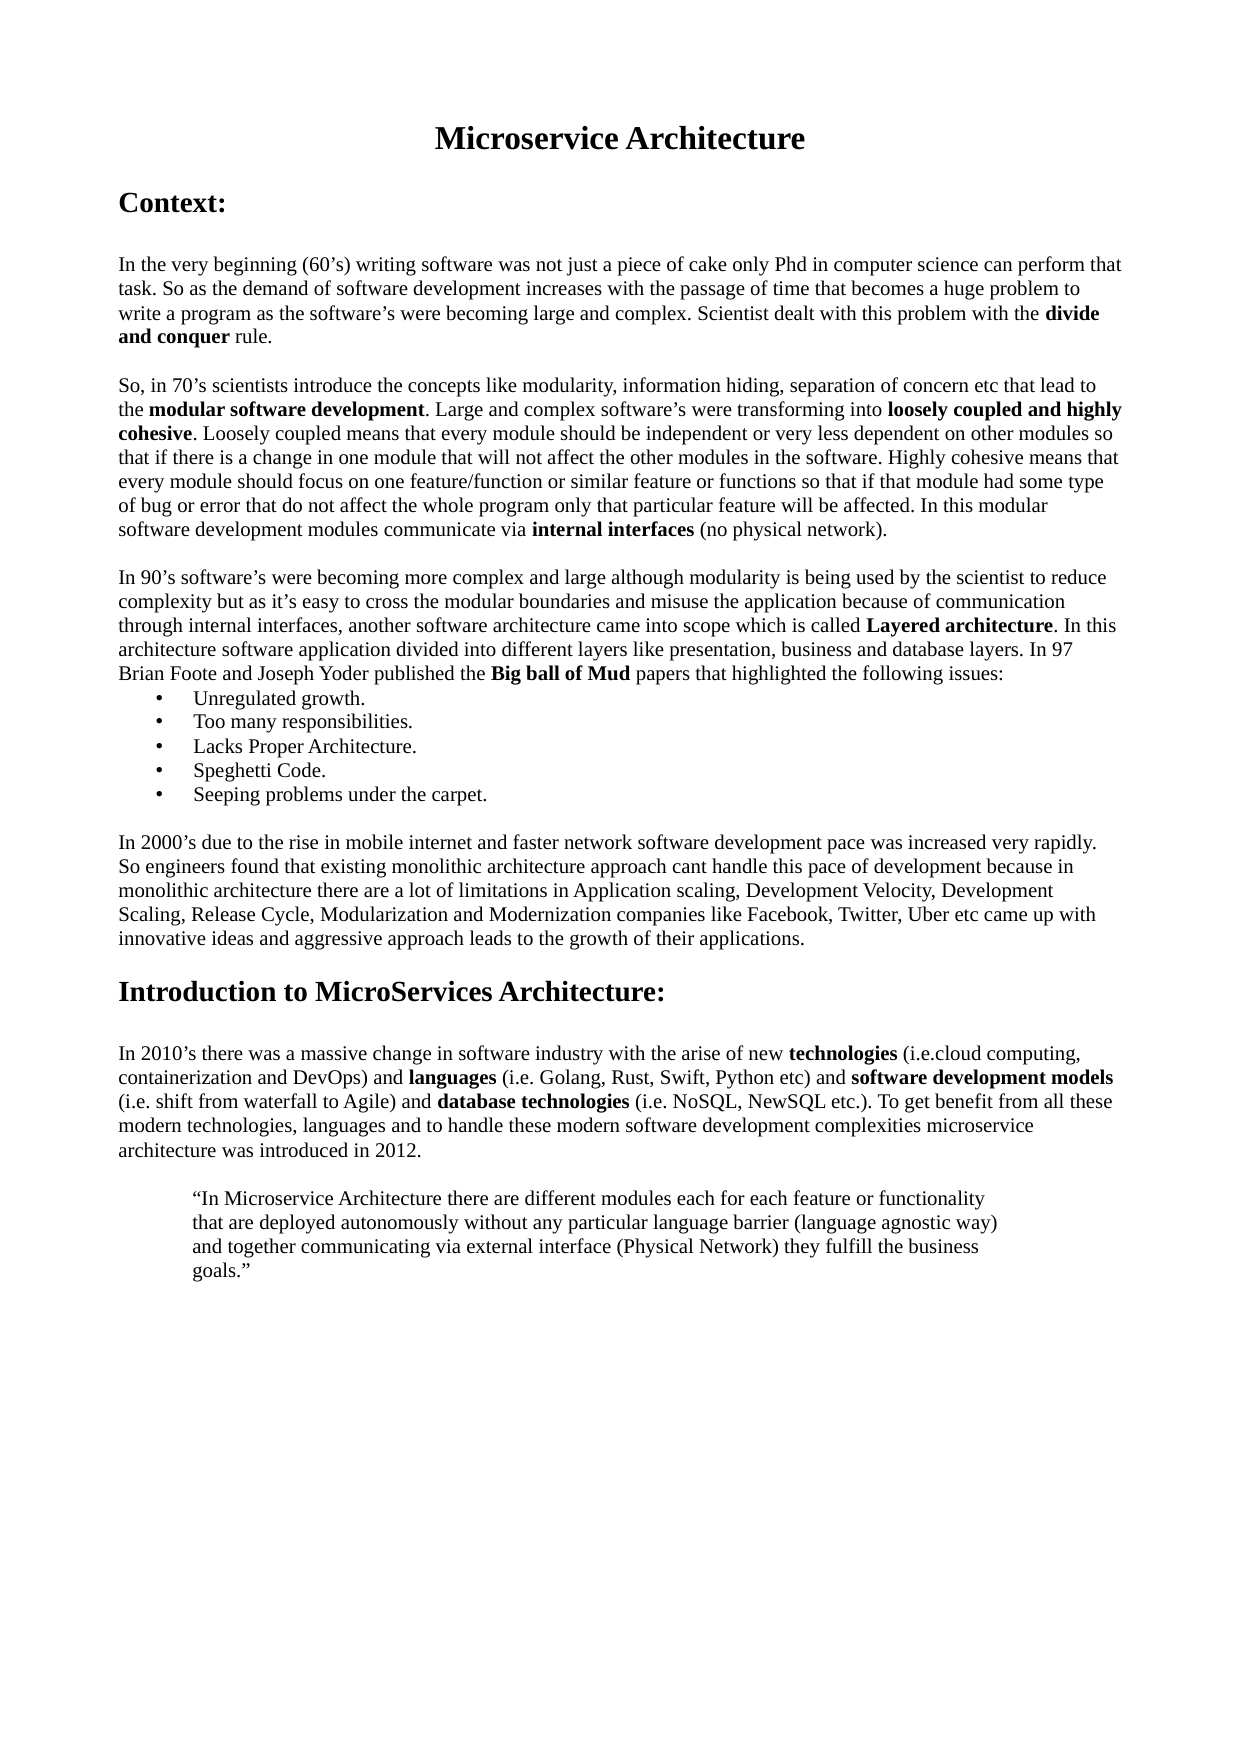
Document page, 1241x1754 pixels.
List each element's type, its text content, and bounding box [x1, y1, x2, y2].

text In 2000’s due to the rise in mobile internet and faster network software development pace was increased very rapidly. So engineers found that existing monolithic architecture approach cant handle this pace of development because in monolithic architecture there are a lot of limitations in Application scaling, Development Velocity, Development Scaling, Release Cycle, Modularization and Modernization companies like Facebook, Twitter, Uber etc came up with innovative ideas and aggressive approach leads to the growth of their applications. [118, 830, 1122, 950]
list Seeping problems under the carpet. [156, 782, 1122, 806]
list Too many responsibilities. [156, 709, 1122, 733]
text So, in 70’s scientists introduce the concepts like modularity, information hiding, separation of concern etc that lead to the modular software development. Large and complex software’s were transforming into loosely coupled and highly cohesive. Loosely coupled means that every module should be independent or very less dependent on other modules so that if there is a change in one module that will not affect the other modules in the software. Highly cohesive means that every module should focus on one feature/function or similar feature or functions so that if that module had some type of bug or error that do not affect the whole program only that particular feature will be affected. In this modular software development modules communicate via internal interfaces (no physical network). [118, 373, 1122, 541]
text “In Microservice Architecture there are different modules each for each feature or functionality [118, 1186, 1122, 1210]
list Lacks Proper Architecture. [156, 733, 1122, 758]
text goals.” [118, 1258, 1122, 1282]
text In 90’s software’s were becoming more complex and large although modularity is being used by the scientist to reduce complexity but as it’s easy to cross the modular boundaries and misuse the application because of communication through internal interfaces, another software architecture came into scope which is called Layered architecture. In this architecture software application divided into different layers like presentation, business and database layers. In 97 Brian Foote and Joseph Yoder published the Big ball of Mud papers that highlighted the following issues: [118, 565, 1122, 685]
list Unregulated growth. [156, 685, 1122, 709]
text In 2010’s there was a massive change in software industry with the arise of new technologies (i.e.cloud computing, containerization and DevOps) and languages (i.e. Golang, Rust, Swift, Python etc) and software development models (i.e. shift from waterfall to Agile) and database technologies (i.e. NoSQL, NewSQL etc.). To get benefit from all these modern technologies, languages and to handle these modern software development complexities microservice architecture was introduced in 2012. [118, 1041, 1122, 1162]
text Introduction to MicroServices Architecture: [118, 974, 1122, 1008]
text that are deployed autonomously without any particular language barrier (language agnostic way) [118, 1210, 1122, 1234]
text and together communicating via external interface (Physical Network) they fulfill the business [118, 1234, 1122, 1258]
list Speghetti Code. [156, 758, 1122, 782]
text Microservice Architecture [118, 118, 1122, 156]
text In the very beginning (60’s) writing software was not just a piece of cake only Phd in computer science can perform that task. So as the demand of software development increases with the passage of time that becomes a huge problem to write a program as the software’s were becoming large and complex. Scientist dealt with this problem with the divide and conquer rule. [118, 252, 1122, 348]
text Context: [118, 185, 1122, 219]
